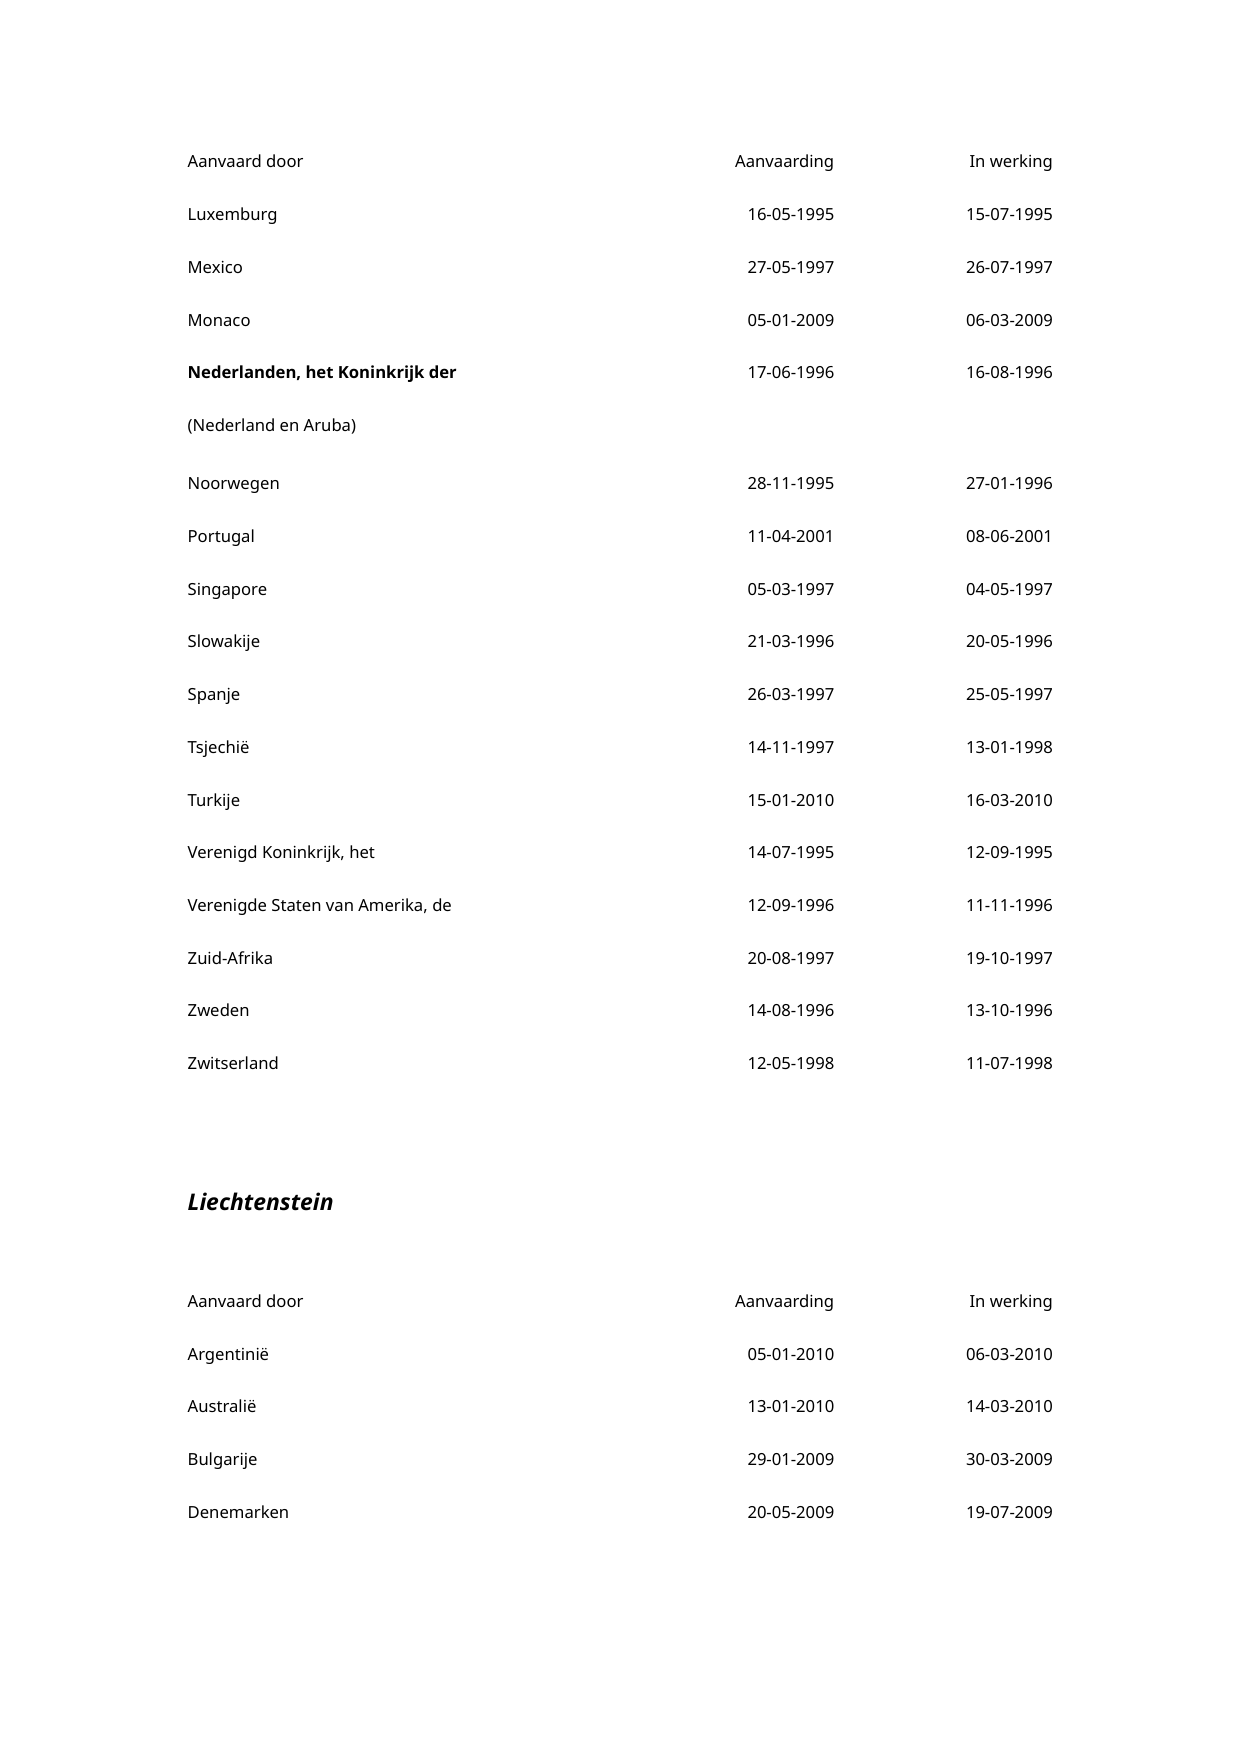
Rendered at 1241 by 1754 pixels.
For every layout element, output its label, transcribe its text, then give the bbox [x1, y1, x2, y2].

table_cell 20-05-1996 [834, 630, 1053, 683]
table_header Aanvaard door [188, 1290, 616, 1342]
table_cell Spanje [188, 683, 616, 736]
subtitle Liechtenstein [187, 1185, 1053, 1217]
table_cell Portugal [188, 525, 616, 577]
table_cell 20-05-2009 [616, 1500, 834, 1553]
table_cell 17-06-1996 [616, 361, 834, 413]
table_cell Verenigde Staten van Amerika, de [188, 894, 616, 946]
table_cell 06-03-2010 [834, 1342, 1053, 1395]
table_cell Turkije [188, 788, 616, 841]
table_cell 25-05-1997 [834, 683, 1053, 736]
table_cell 06-03-2009 [834, 308, 1053, 361]
table_header In werking [834, 150, 1053, 203]
table_cell Bulgarije [188, 1448, 616, 1500]
table_cell 27-05-1997 [616, 255, 834, 308]
table_cell 21-03-1996 [616, 630, 834, 683]
table_cell Tsjechië [188, 736, 616, 788]
table_cell Zuid-Afrika [188, 946, 616, 999]
table_cell 30-03-2009 [834, 1448, 1053, 1500]
table_cell 26-03-1997 [616, 683, 834, 736]
table_cell 13-01-1998 [834, 736, 1053, 788]
table_cell 16-03-2010 [834, 788, 1053, 841]
table_cell 15-07-1995 [834, 203, 1053, 255]
table_cell 12-09-1996 [616, 894, 834, 946]
table_header Aanvaard door [188, 150, 616, 203]
table_cell 26-07-1997 [834, 255, 1053, 308]
table_cell Singapore [188, 578, 616, 630]
table_cell 19-07-2009 [834, 1500, 1053, 1553]
table_cell 04-05-1997 [834, 578, 1053, 630]
table_cell 12-09-1995 [834, 841, 1053, 894]
table_cell 28-11-1995 [616, 472, 834, 525]
table_cell 14-07-1995 [616, 841, 834, 894]
table_cell Zweden [188, 999, 616, 1052]
table_cell 16-05-1995 [616, 203, 834, 255]
table_cell Monaco [188, 308, 616, 361]
table_cell 19-10-1997 [834, 946, 1053, 999]
table_cell 05-01-2009 [616, 308, 834, 361]
table_cell 14-08-1996 [616, 999, 834, 1052]
table_cell 05-03-1997 [616, 578, 834, 630]
table_cell 14-11-1997 [616, 736, 834, 788]
table_cell Zwitserland [188, 1052, 616, 1104]
table_cell Nederlanden, het Koninkrijk der [188, 361, 616, 413]
table_cell Luxemburg [188, 203, 616, 255]
table_cell Noorwegen [188, 472, 616, 525]
table_header Aanvaarding [616, 150, 834, 203]
table_cell 14-03-2010 [834, 1395, 1053, 1448]
table_cell [834, 414, 1053, 472]
table_cell 08-06-2001 [834, 525, 1053, 577]
table_cell 16-08-1996 [834, 361, 1053, 413]
table_cell 11-11-1996 [834, 894, 1053, 946]
table_cell Slowakije [188, 630, 616, 683]
table_cell 13-10-1996 [834, 999, 1053, 1052]
table_cell Australië [188, 1395, 616, 1448]
table_cell 11-07-1998 [834, 1052, 1053, 1104]
table_cell 11-04-2001 [616, 525, 834, 577]
table_cell 27-01-1996 [834, 472, 1053, 525]
table_cell Mexico [188, 255, 616, 308]
table_header Aanvaarding [616, 1290, 834, 1342]
table_cell Denemarken [188, 1500, 616, 1553]
table_cell (Nederland en Aruba) [188, 414, 616, 472]
table_cell Argentinië [188, 1342, 616, 1395]
table_cell 29-01-2009 [616, 1448, 834, 1500]
table_cell 13-01-2010 [616, 1395, 834, 1448]
table_cell [616, 414, 834, 472]
table_cell 15-01-2010 [616, 788, 834, 841]
table_cell 12-05-1998 [616, 1052, 834, 1104]
table_header In werking [834, 1290, 1053, 1342]
table_cell 20-08-1997 [616, 946, 834, 999]
table_cell 05-01-2010 [616, 1342, 834, 1395]
table_cell Verenigd Koninkrijk, het [188, 841, 616, 894]
